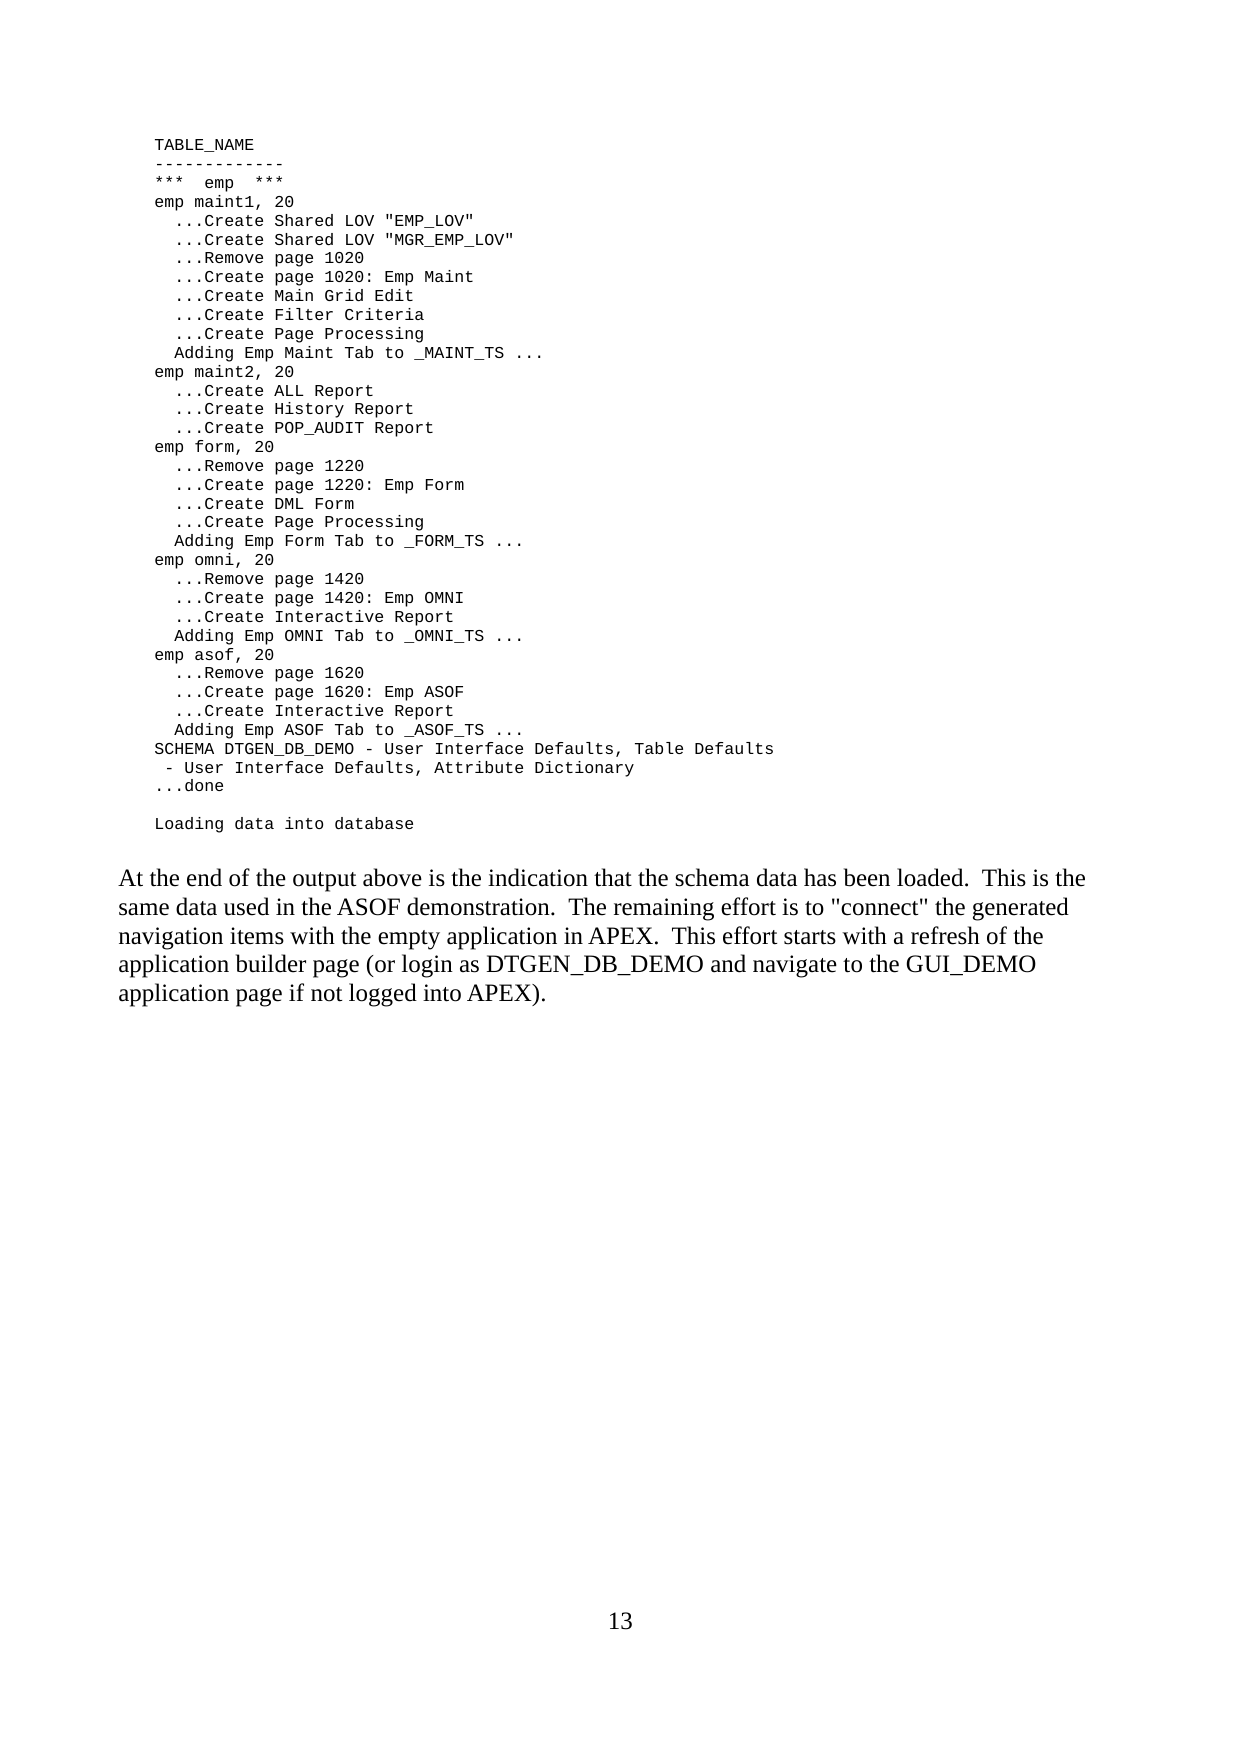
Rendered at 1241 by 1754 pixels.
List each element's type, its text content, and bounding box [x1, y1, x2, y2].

text ...Create History Report [154, 401, 1086, 420]
text ...Remove page 1020 [154, 250, 1086, 269]
text Adding Emp ASOF Tab to _ASOF_TS ... [154, 721, 1086, 740]
text SCHEMA DTGEN_DB_DEMO - User Interface Defaults, Table Defaults [154, 740, 1086, 759]
text emp omni, 20 [154, 552, 1086, 571]
text Adding Emp Form Tab to _FORM_TS ... [154, 533, 1086, 552]
text ...Create Filter Criteria [154, 307, 1086, 326]
text ...Create Main Grid Edit [154, 288, 1086, 307]
text ------------- [154, 156, 1086, 175]
text emp form, 20 [154, 439, 1086, 457]
text Loading data into database [154, 816, 1086, 834]
text ...Create DML Form [154, 495, 1086, 514]
text ...Create page 1620: Emp ASOF [154, 684, 1086, 703]
text ...Create page 1020: Emp Maint [154, 269, 1086, 288]
text - User Interface Defaults, Attribute Dictionary [154, 759, 1086, 778]
text ...Create page 1220: Emp Form [154, 476, 1086, 495]
text ...Create Page Processing [154, 326, 1086, 344]
text Adding Emp Maint Tab to _MAINT_TS ... [154, 344, 1086, 363]
text ...Create Interactive Report [154, 703, 1086, 721]
text ...Create POP_AUDIT Report [154, 420, 1086, 439]
text ...Create page 1420: Emp OMNI [154, 589, 1086, 608]
text ...Create Page Processing [154, 514, 1086, 533]
text ...Create ALL Report [154, 382, 1086, 401]
text ...Remove page 1420 [154, 571, 1086, 589]
text ...done [154, 778, 1086, 797]
text TABLE_NAME [154, 137, 1086, 156]
text emp asof, 20 [154, 646, 1086, 665]
text emp maint1, 20 [154, 193, 1086, 212]
text emp maint2, 20 [154, 363, 1086, 382]
text *** emp *** [154, 175, 1086, 193]
text ...Create Interactive Report [154, 608, 1086, 627]
text ...Create Shared LOV "EMP_LOV" [154, 212, 1086, 231]
text ...Remove page 1220 [154, 457, 1086, 476]
text At the end of the output above is the indication that the schema data has been loaded. This is the same data used in the ASOF demonstration. The remaining effort is to "connect" the generated navigation items with the empty application in APEX. This effort starts with a refresh of the application builder page (or login as DTGEN_DB_DEMO and navigate to the GUI_DEMO application page if not logged into APEX). [118, 863, 1122, 1007]
text ...Remove page 1620 [154, 665, 1086, 684]
text ...Create Shared LOV "MGR_EMP_LOV" [154, 231, 1086, 250]
text Adding Emp OMNI Tab to _OMNI_TS ... [154, 627, 1086, 646]
